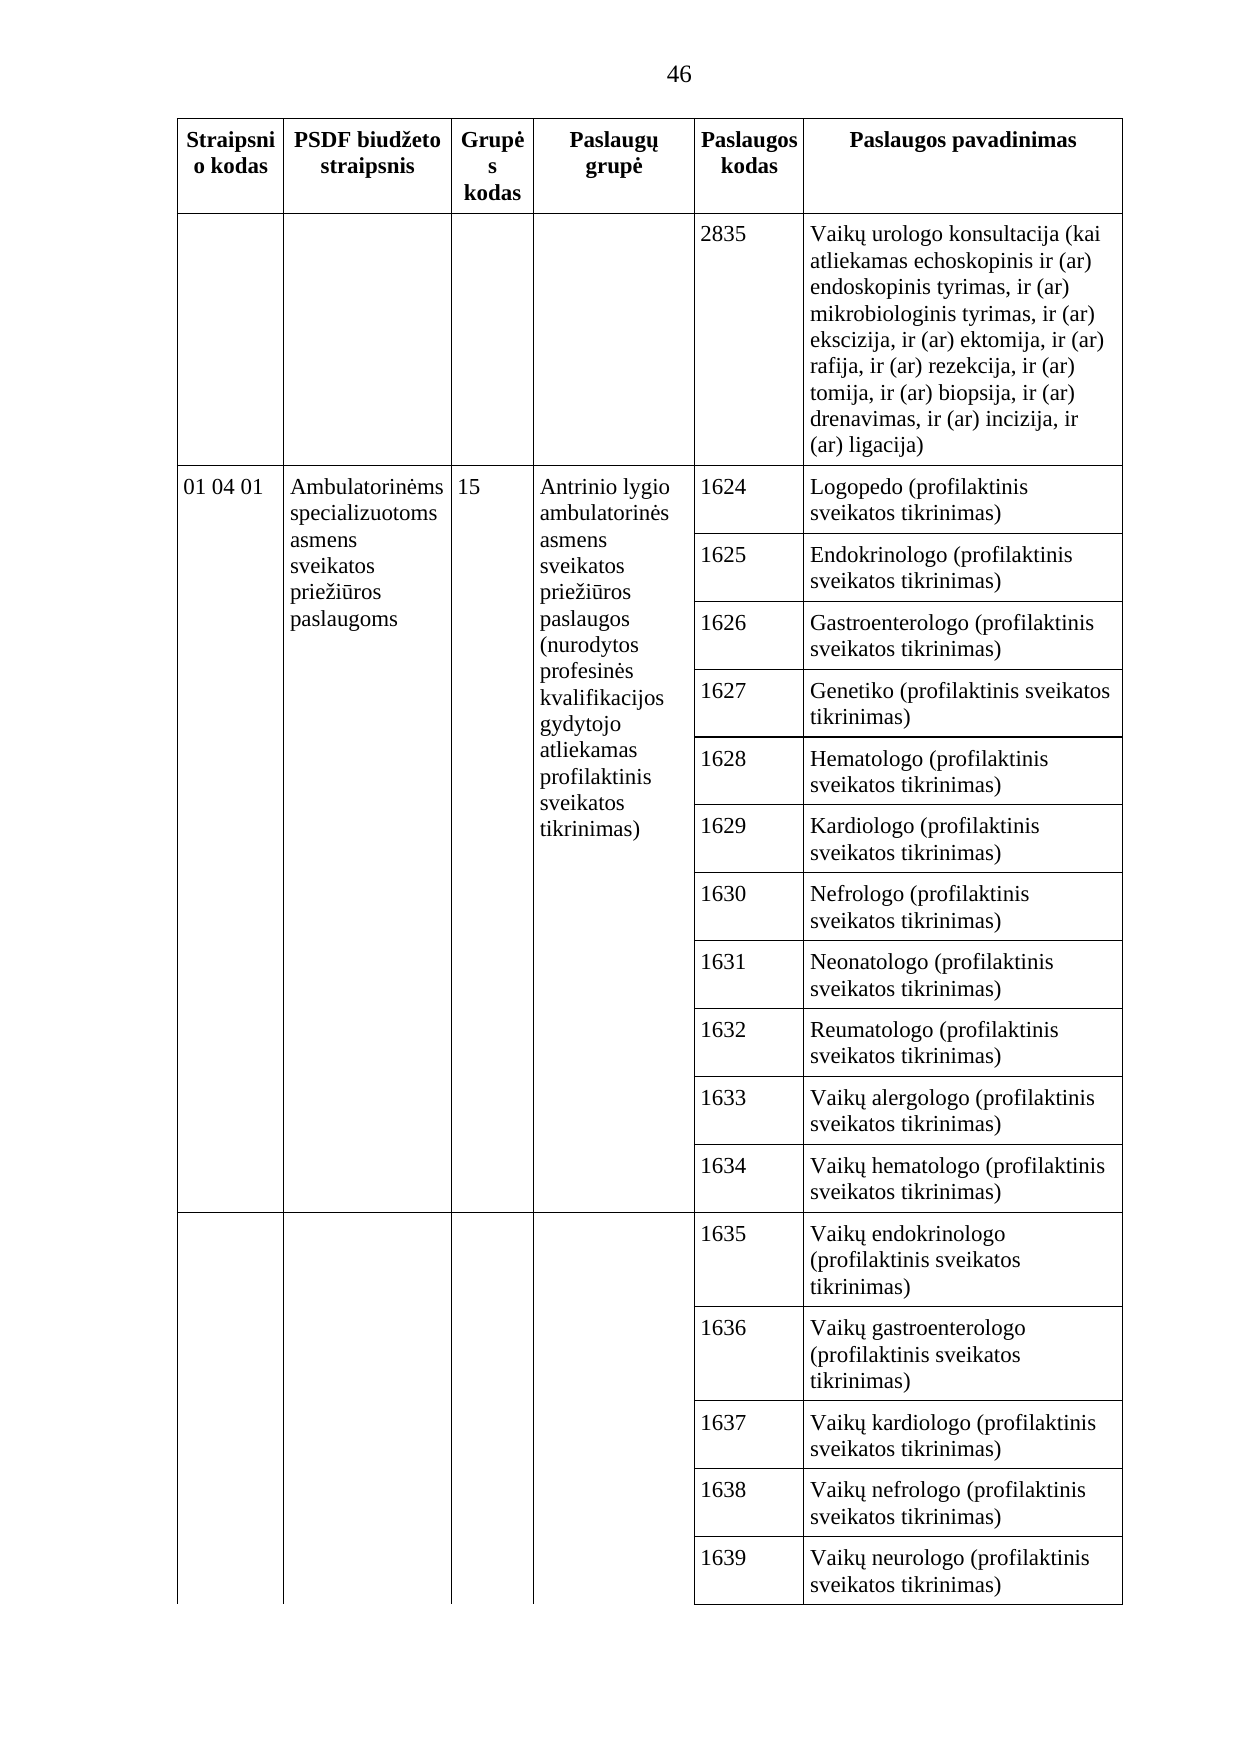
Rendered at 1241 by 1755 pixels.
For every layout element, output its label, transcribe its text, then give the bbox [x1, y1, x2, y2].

table_cell [452, 804, 533, 872]
table_cell [284, 1144, 451, 1212]
table_cell 1633 [695, 1077, 803, 1144]
table_cell [534, 1400, 694, 1468]
table_cell [178, 1008, 283, 1076]
table_cell 1629 [695, 805, 803, 872]
table_cell [178, 1076, 283, 1144]
table_cell Logopedo (profilaktinis sveikatos tikrinimas) [804, 466, 1122, 533]
table_cell [452, 872, 533, 940]
table_cell 1626 [695, 602, 803, 668]
table_cell Vaikų urologo konsultacija (kai atliekamas echoskopinis ir (ar) endoskopinis tyrimas, ir (ar) mikrobiologinis tyrimas, ir (ar) ekscizija, ir (ar) ektomija, ir (ar) rafija, ir (ar) rezekcija, ir (ar) tomija, ir (ar) biopsija, ir (ar) drenavimas, ir (ar) incizija, ir (ar) ligacija) [804, 214, 1122, 465]
table_cell [452, 601, 533, 668]
table_header Straipsnio kodas [178, 119, 283, 212]
table_cell [452, 1008, 533, 1076]
table_cell [284, 1468, 451, 1536]
table_cell [178, 736, 283, 804]
table_cell Vaikų neurologo (profilaktinis sveikatos tikrinimas) [804, 1537, 1122, 1604]
table_cell [178, 1536, 283, 1604]
table_cell 1635 [695, 1213, 803, 1306]
table_cell Ambulatorinėms specializuotoms asmens sveikatos priežiūros paslaugoms [284, 466, 451, 736]
table_cell [452, 1306, 533, 1400]
table_cell [284, 940, 451, 1008]
table_cell [534, 940, 694, 1008]
table_cell [452, 1468, 533, 1536]
table_cell Vaikų alergologo (profilaktinis sveikatos tikrinimas) [804, 1077, 1122, 1144]
table_cell 1625 [695, 534, 803, 601]
table_cell [452, 1076, 533, 1144]
table_cell Antrinio lygio ambulatorinės asmens sveikatos priežiūros paslaugos (nurodytos profesinės kvalifikacijos gydytojo atliekamas profilaktinis sveikatos tikrinimas) [534, 466, 694, 872]
table_cell Vaikų endokrinologo (profilaktinis sveikatos tikrinimas) [804, 1213, 1122, 1306]
table_cell 1630 [695, 873, 803, 940]
table_cell Vaikų hematologo (profilaktinis sveikatos tikrinimas) [804, 1145, 1122, 1212]
table_cell [178, 669, 283, 736]
table_cell [178, 1306, 283, 1400]
table_cell Neonatologo (profilaktinis sveikatos tikrinimas) [804, 941, 1122, 1008]
table_cell [178, 804, 283, 872]
table_cell [284, 872, 451, 940]
table_cell [452, 1144, 533, 1212]
table_cell [452, 736, 533, 804]
table_cell 15 [452, 466, 533, 533]
table_cell 1624 [695, 466, 803, 533]
table_cell [178, 1213, 283, 1306]
table_cell Reumatologo (profilaktinis sveikatos tikrinimas) [804, 1009, 1122, 1076]
table_cell 1632 [695, 1009, 803, 1076]
table_cell 1634 [695, 1145, 803, 1212]
table_cell [284, 1400, 451, 1468]
table_header Paslaugos kodas [695, 119, 803, 212]
table_cell 1631 [695, 941, 803, 1008]
table_header Paslaugos pavadinimas [804, 119, 1122, 212]
table_cell Genetiko (profilaktinis sveikatos tikrinimas) [804, 670, 1122, 736]
table_cell Vaikų kardiologo (profilaktinis sveikatos tikrinimas) [804, 1401, 1122, 1468]
table_cell [178, 533, 283, 601]
table_cell Kardiologo (profilaktinis sveikatos tikrinimas) [804, 805, 1122, 872]
table_cell 2835 [695, 214, 803, 465]
table_cell Endokrinologo (profilaktinis sveikatos tikrinimas) [804, 534, 1122, 601]
table_cell [178, 1468, 283, 1536]
table_cell [452, 669, 533, 736]
table_cell [452, 533, 533, 601]
table_cell [452, 1213, 533, 1306]
table_cell [284, 736, 451, 804]
table_cell [534, 1008, 694, 1076]
table_cell [284, 1076, 451, 1144]
table_cell [534, 872, 694, 940]
table_cell 1636 [695, 1307, 803, 1400]
table_cell Hematologo (profilaktinis sveikatos tikrinimas) [804, 738, 1122, 804]
table_cell [178, 214, 283, 465]
table_cell [178, 1144, 283, 1212]
table_cell [534, 1536, 694, 1604]
table_cell [178, 872, 283, 940]
table_cell 1628 [695, 738, 803, 804]
table_cell 1639 [695, 1537, 803, 1604]
table_header Grupės kodas [452, 119, 533, 212]
table_cell 1638 [695, 1469, 803, 1536]
table_cell [178, 940, 283, 1008]
table_cell [284, 1536, 451, 1604]
table_cell Gastroenterologo (profilaktinis sveikatos tikrinimas) [804, 602, 1122, 668]
table_cell [452, 214, 533, 465]
table_cell [534, 1468, 694, 1536]
table_cell 1627 [695, 670, 803, 736]
table_header PSDF biudžeto straipsnis [284, 119, 451, 212]
table_cell [284, 1306, 451, 1400]
table_cell [534, 1306, 694, 1400]
table_cell [534, 1213, 694, 1306]
table_cell 01 04 01 [178, 466, 283, 533]
table_cell [452, 940, 533, 1008]
table_cell [534, 1144, 694, 1212]
table_cell Vaikų nefrologo (profilaktinis sveikatos tikrinimas) [804, 1469, 1122, 1536]
table_cell [284, 214, 451, 465]
table_cell [534, 1076, 694, 1144]
table_cell [452, 1536, 533, 1604]
table_cell [534, 214, 694, 465]
table_header Paslaugų grupė [534, 119, 694, 212]
table_cell Nefrologo (profilaktinis sveikatos tikrinimas) [804, 873, 1122, 940]
table_cell Vaikų gastroenterologo (profilaktinis sveikatos tikrinimas) [804, 1307, 1122, 1400]
table_cell [284, 1008, 451, 1076]
table_cell [284, 1213, 451, 1306]
table_cell [284, 804, 451, 872]
table_cell 1637 [695, 1401, 803, 1468]
table_cell [178, 601, 283, 668]
table_cell [178, 1400, 283, 1468]
table_cell [452, 1400, 533, 1468]
